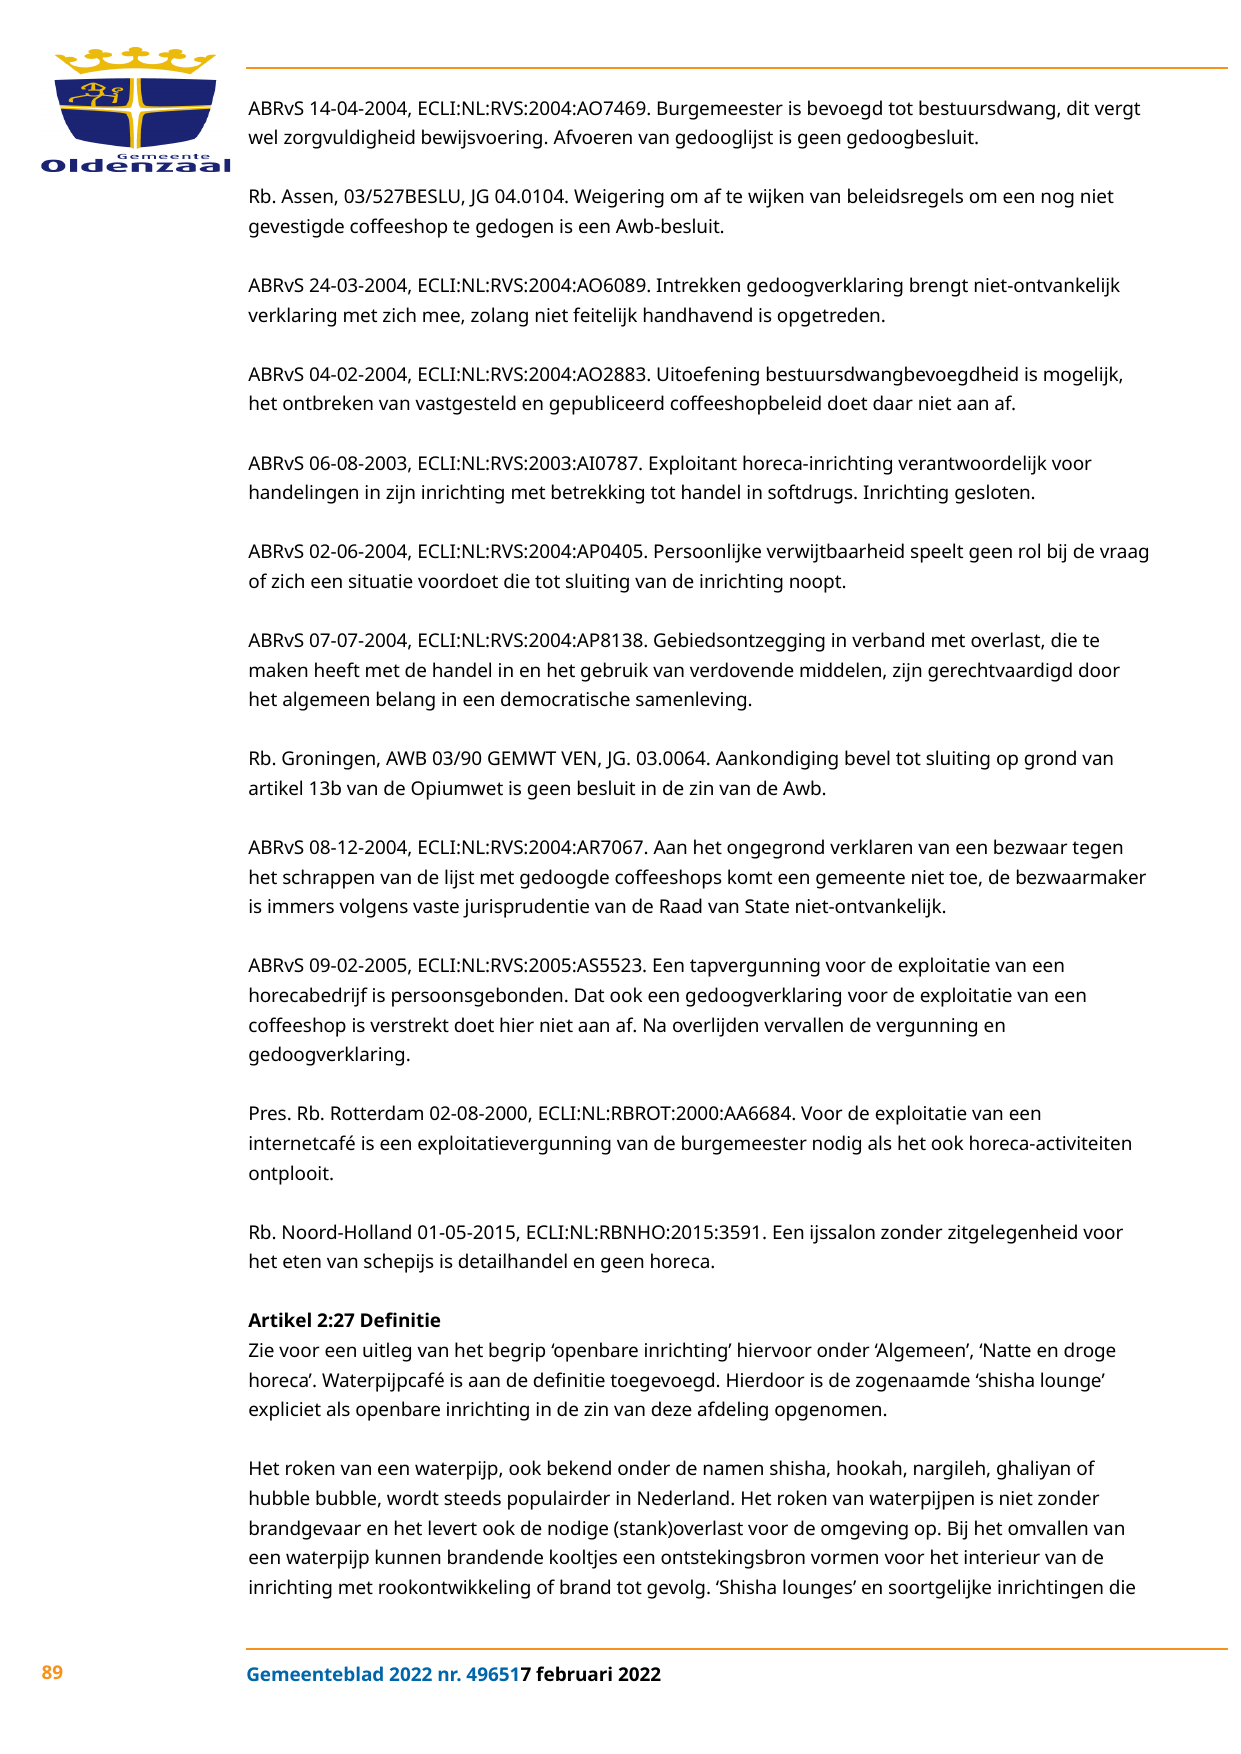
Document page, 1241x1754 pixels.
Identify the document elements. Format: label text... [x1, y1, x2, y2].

text Het roken van een waterpijp, ook bekend onder de namen shisha, hookah, nargileh, ghaliyan of hubble bubble, wordt steeds populairder in Nederland. Het roken van waterpijpen is niet zonder brandgevaar en het levert ook de nodige (stank)overlast voor de omgeving op. Bij het omvallen van een waterpijp kunnen brandende kooltjes een ontstekingsbron vormen voor het interieur van de inrichting met rookontwikkeling of brand tot gevolg. ‘Shisha lounges’ en soortgelijke inrichtingen die [248, 1456, 1152, 1600]
text ABRvS 07-07-2004, ECLI:NL:RVS:2004:AP8138. Gebiedsontzegging in verband met overlast, die te maken heeft met de handel in en het gebruik van verdovende middelen, zijn gerechtvaardigd door het algemeen belang in een democratische samenleving. [248, 627, 1152, 712]
text ABRvS 24-03-2004, ECLI:NL:RVS:2004:AO6089. Intrekken gedoogverklaring brengt niet-ontvankelijk verklaring met zich mee, zolang niet feitelijk handhavend is opgetreden. [248, 272, 1152, 328]
text Rb. Noord-Holland 01-05-2015, ECLI:NL:RBNHO:2015:3591. Een ijssalon zonder zitgelegenheid voor het eten van schepijs is detailhandel en geen horeca. [248, 1219, 1152, 1274]
text Rb. Assen, 03/527BESLU, JG 04.0104. Weigering om af te wijken van beleidsregels om een nog niet gevestigde coffeeshop te gedogen is een Awb-besluit. [248, 183, 1152, 239]
text ABRvS 04-02-2004, ECLI:NL:RVS:2004:AO2883. Uitoefening bestuursdwangbevoegdheid is mogelijk, het ontbreken van vastgesteld en gepubliceerd coffeeshopbeleid doet daar niet aan af. [248, 361, 1152, 416]
text ABRvS 14-04-2004, ECLI:NL:RVS:2004:AO7469. Burgemeester is bevoegd tot bestuursdwang, dit vergt wel zorgvuldigheid bewijsvoering. Afvoeren van gedooglijst is geen gedoogbesluit. [248, 95, 1152, 150]
text ABRvS 06-08-2003, ECLI:NL:RVS:2003:AI0787. Exploitant horeca-inrichting verantwoordelijk voor handelingen in zijn inrichting met betrekking tot handel in softdrugs. Inrichting gesloten. [248, 450, 1152, 505]
text Pres. Rb. Rotterdam 02-08-2000, ECLI:NL:RBROT:2000:AA6684. Voor de exploitatie van een internetcafé is een exploitatievergunning van de burgemeester nodig als het ook horeca-activiteiten ontplooit. [248, 1101, 1152, 1186]
text Zie voor een uitleg van het begrip ‘openbare inrichting’ hiervoor onder ‘Algemeen’, ‘Natte en droge horeca’. Waterpijpcafé is aan de definitie toegevoegd. Hierdoor is de zogenaamde ‘shisha lounge’ expliciet als openbare inrichting in de zin van deze afdeling opgenomen. [248, 1337, 1152, 1422]
text ABRvS 02-06-2004, ECLI:NL:RVS:2004:AP0405. Persoonlijke verwijtbaarheid speelt geen rol bij de vraag of zich een situatie voordoet die tot sluiting van de inrichting noopt. [248, 538, 1152, 594]
text ABRvS 08-12-2004, ECLI:NL:RVS:2004:AR7067. Aan het ongegrond verklaren van een bezwaar tegen het schrappen van de lijst met gedoogde coffeeshops komt een gemeente niet toe, de bezwaarmaker is immers volgens vaste jurisprudentie van de Raad van State niet-ontvankelijk. [248, 834, 1152, 919]
text Artikel 2:27 Definitie [248, 1308, 1152, 1333]
text Rb. Groningen, AWB 03/90 GEMWT VEN, JG. 03.0064. Aankondiging bevel tot sluiting op grond van artikel 13b van de Opiumwet is geen besluit in de zin van de Awb. [248, 746, 1152, 801]
picture [41, 47, 231, 172]
text ABRvS 09-02-2005, ECLI:NL:RVS:2005:AS5523. Een tapvergunning voor de exploitatie van een horecabedrijf is persoonsgebonden. Dat ook een gedoogverklaring voor de exploitatie van een coffeeshop is verstrekt doet hier niet aan af. Na overlijden vervallen de vergunning en gedoogverklaring. [248, 953, 1152, 1067]
